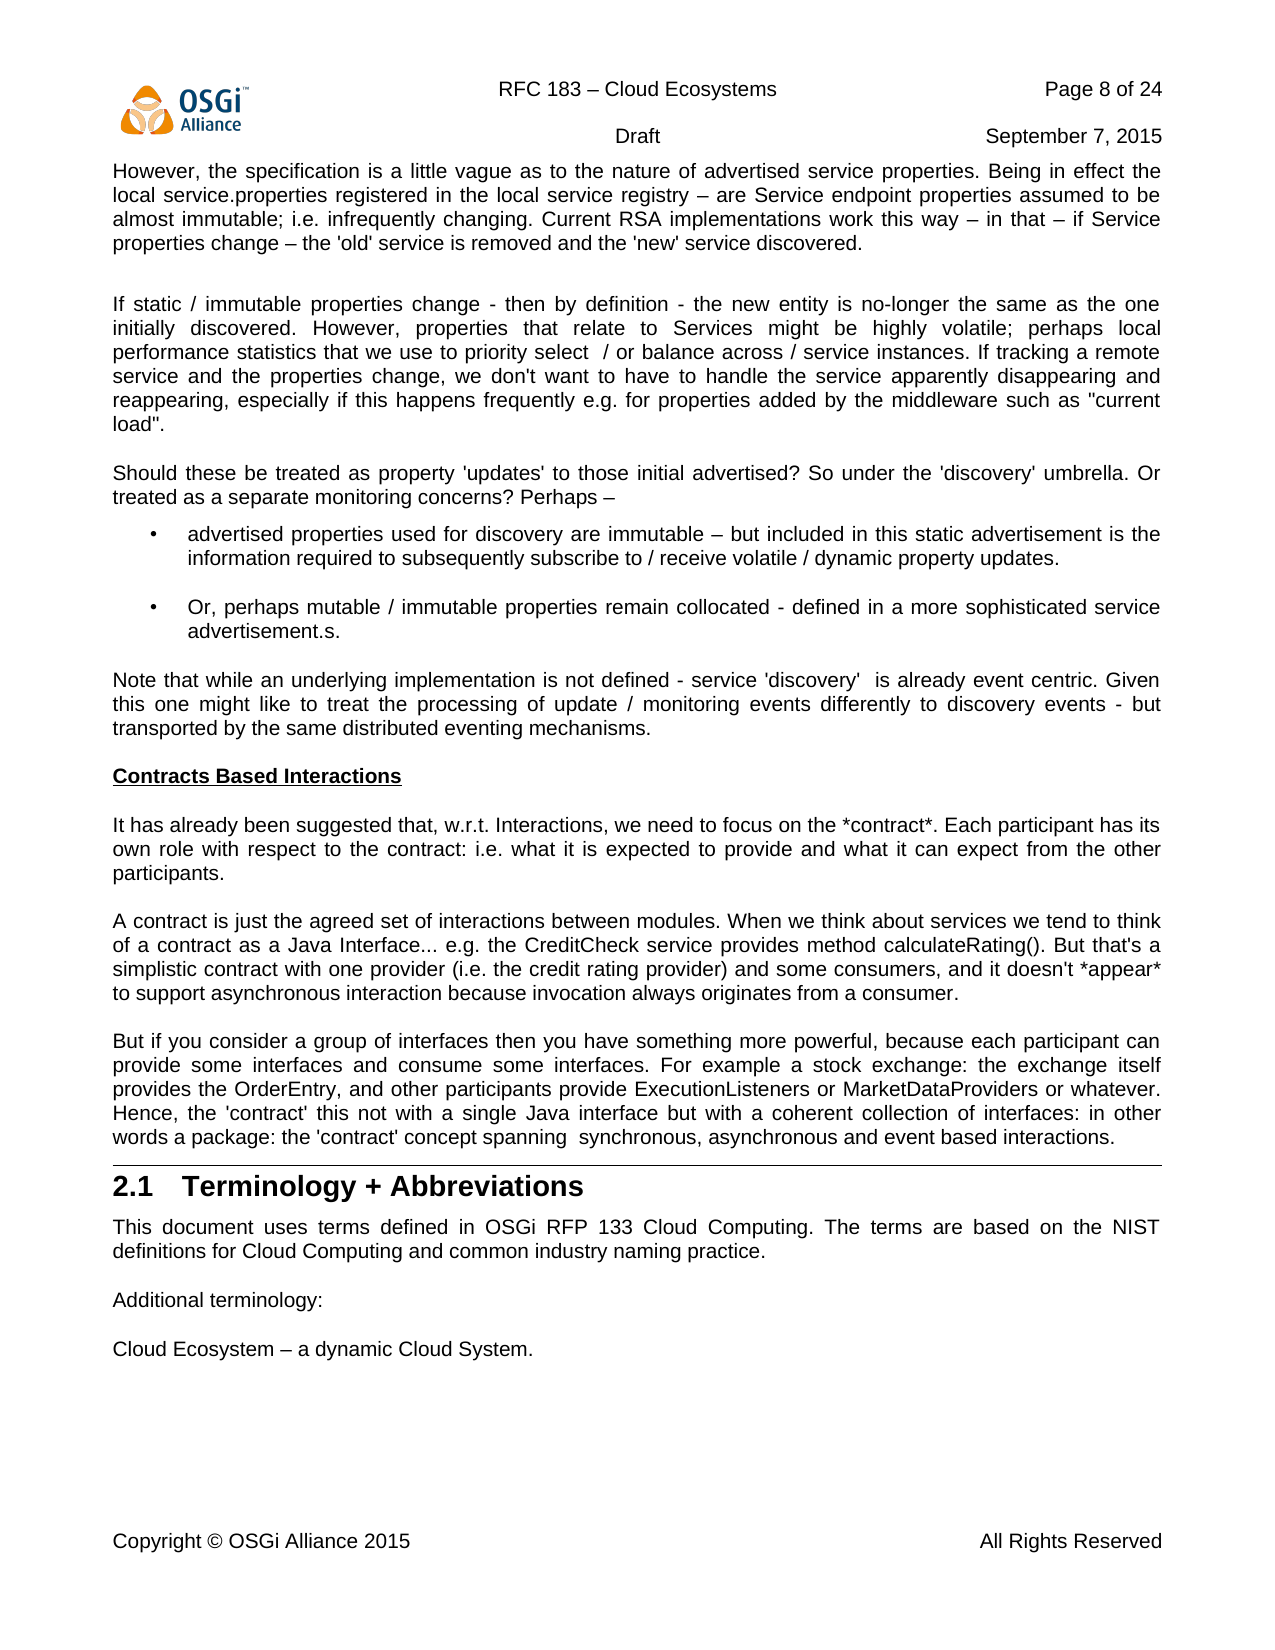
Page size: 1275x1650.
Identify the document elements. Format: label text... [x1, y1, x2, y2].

text Should these be treated as property 'updates' to those initial advertised? So under the 'discovery' umbrella. Or treated as a separate monitoring concerns? Perhaps – [112, 461, 1162, 509]
text However, the specification is a little vague as to the nature of advertised service properties. Being in effect the local service.properties registered in the local service registry – are Service endpoint properties assumed to be almost immutable; i.e. infrequently changing. Current RSA implementations work this way – in that – if Service properties change – the 'old' service is removed and the 'new' service discovered. [112, 159, 1162, 255]
text Additional terminology: [112, 1287, 1162, 1311]
text If static / immutable properties change - then by definition - the new entity is no-longer the same as the one initially discovered. However, properties that relate to Services might be highly volatile; perhaps local performance statistics that we use to priority select / or balance across / service instances. If tracking a remote service and the properties change, we don't want to have to handle the service apparently disappearing and reappearing, especially if this happens frequently e.g. for properties added by the middleware such as "current load". [112, 292, 1162, 436]
text Note that while an underlying implementation is not defined - service 'discovery' is already event centric. Given this one might like to treat the processing of update / monitoring events differently to discovery events - but transported by the same distributed eventing mechanisms. [112, 667, 1162, 739]
text Cloud Ecosystem – a dynamic Cloud System. [112, 1336, 1162, 1360]
text Contracts Based Interactions [112, 764, 1162, 788]
picture [113, 78, 257, 142]
text It has already been suggested that, w.r.t. Interactions, we need to focus on the *contract*. Each participant has its own role with respect to the contract: i.e. what it is expected to provide and what it can expect from the other participants. [112, 813, 1162, 885]
text This document uses terms defined in OSGi RFP 133 Cloud Computing. The terms are based on the NIST definitions for Cloud Computing and common industry naming practice. [112, 1214, 1162, 1262]
text A contract is just the agreed set of interactions between modules. When we think about services we tend to think of a contract as a Java Interface... e.g. the CreditCheck service provides method calculateRating(). But that's a simplistic contract with one provider (i.e. the credit rating provider) and some consumers, and it doesn't *appear* to support asynchronous interaction because invocation always originates from a consumer. [112, 909, 1162, 1005]
text But if you consider a group of interfaces then you have something more powerful, because each participant can provide some interfaces and consume some interfaces. For example a stock exchange: the exchange itself provides the OrderEntry, and other participants provide ExecutionListeners or MarketDataProviders or whatever. Hence, the 'contract' this not with a single Java interface but with a coherent collection of interfaces: in other words a package: the 'contract' concept spanning synchronous, asynchronous and event based interactions. [112, 1029, 1162, 1149]
subtitle Terminology + Abbreviations [112, 1166, 1162, 1202]
list advertised properties used for discovery are immutable – but included in this static advertisement is the information required to subsequently subscribe to / receive volatile / dynamic property updates. [150, 521, 1162, 569]
list Or, perhaps mutable / immutable properties remain collocated - defined in a more sophisticated service advertisement.s. [150, 594, 1162, 642]
